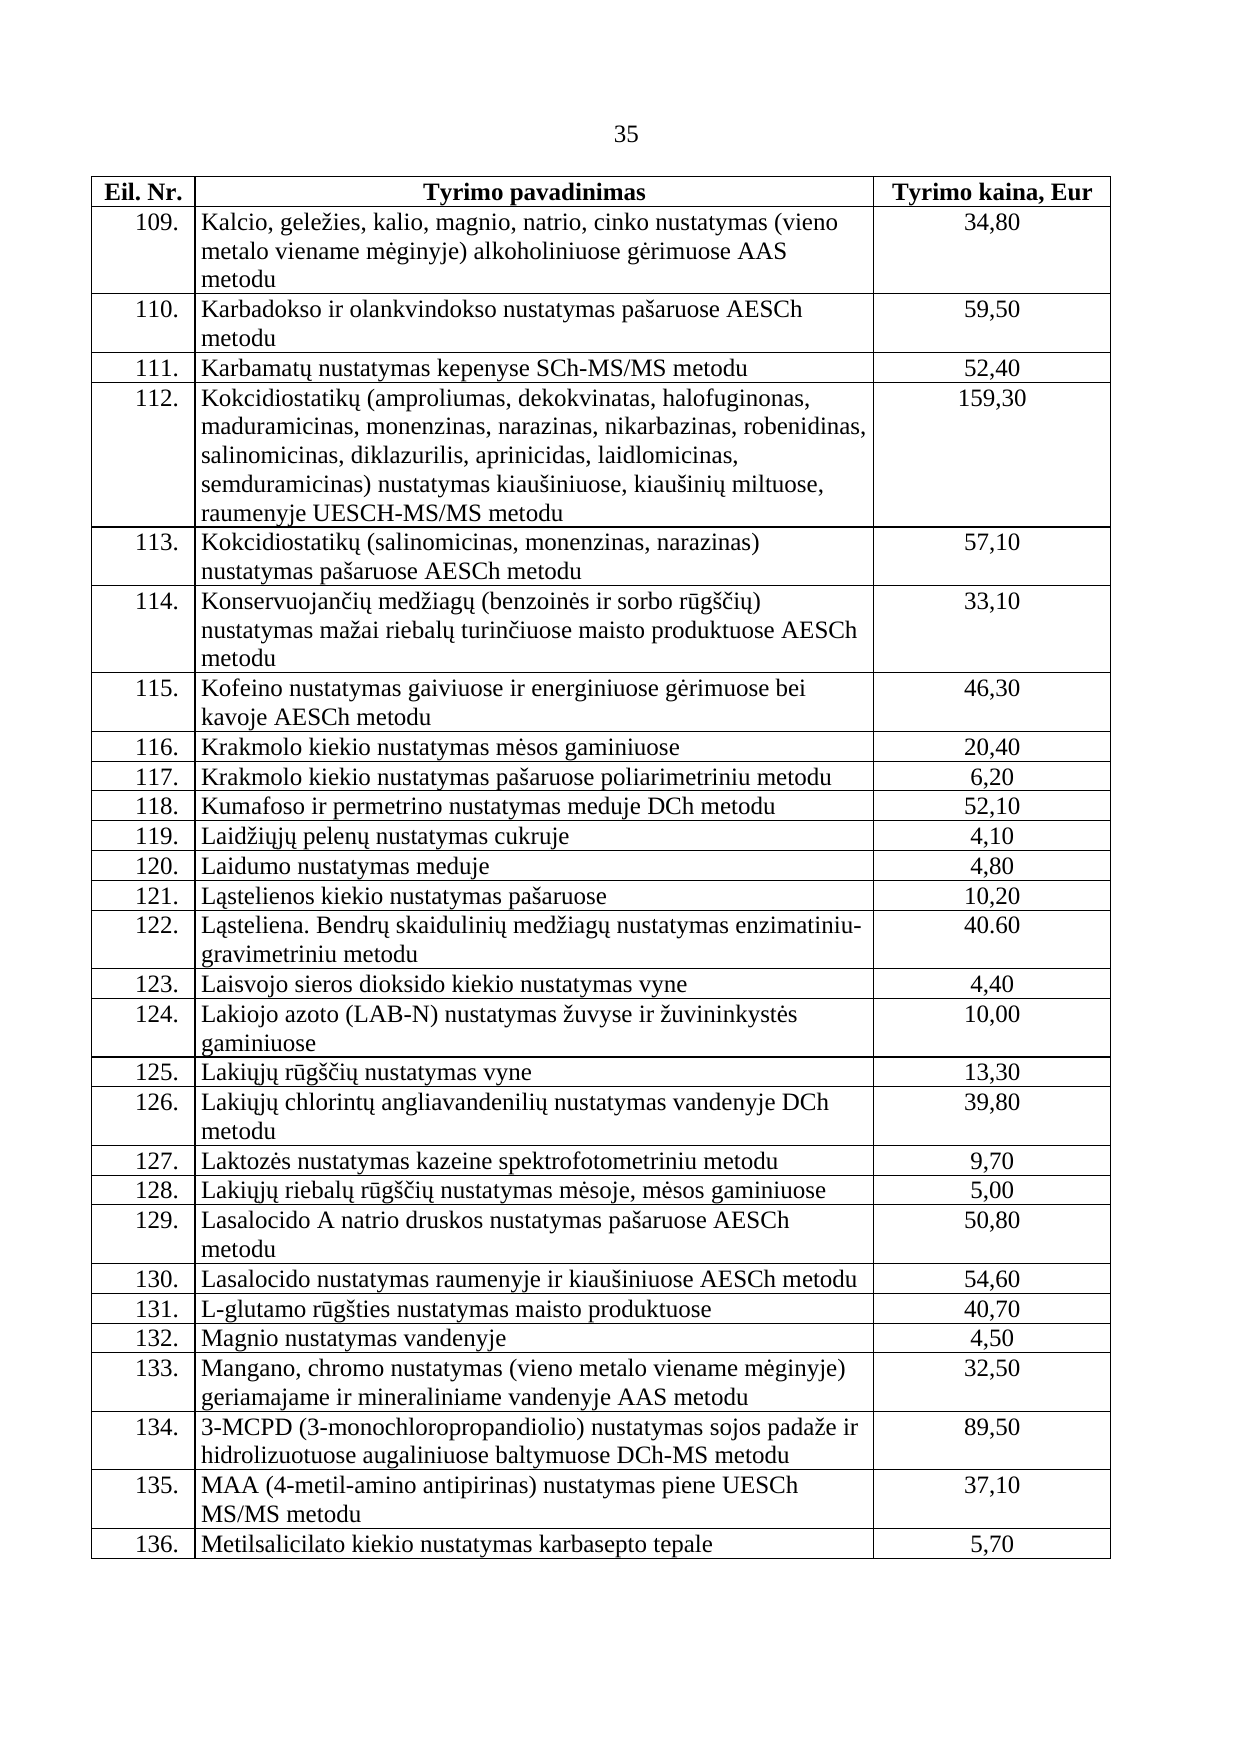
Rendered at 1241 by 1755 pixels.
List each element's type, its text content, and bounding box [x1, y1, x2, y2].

table_cell Metilsalicilato kiekio nustatymas karbasepto tepale [196, 1529, 873, 1558]
table_cell 40,70 [874, 1294, 1110, 1322]
table_cell MAA (4-metil-amino antipirinas) nustatymas piene UESCh MS/MS metodu [196, 1470, 873, 1528]
table_cell Karbadokso ir olankvindokso nustatymas pašaruose AESCh metodu [196, 294, 873, 352]
table_cell Laktozės nustatymas kazeine spektrofotometriniu metodu [196, 1146, 873, 1174]
table_cell 40.60 [874, 911, 1110, 968]
table_cell Lasalocido A natrio druskos nustatymas pašaruose AESCh metodu [196, 1205, 873, 1263]
table_cell 4,50 [874, 1324, 1110, 1352]
table_header Tyrimo kaina, Eur [874, 177, 1110, 206]
table_cell 120. [92, 851, 194, 880]
table_header Eil. Nr. [92, 177, 194, 206]
table_cell Ląstelienos kiekio nustatymas pašaruose [196, 881, 873, 909]
table_cell Mangano, chromo nustatymas (vieno metalo viename mėginyje) geriamajame ir mineraliniame vandenyje AAS metodu [196, 1353, 873, 1411]
table_cell 134. [92, 1412, 194, 1469]
table_cell Karbamatų nustatymas kepenyse SCh-MS/MS metodu [196, 353, 873, 382]
table_cell 111. [92, 353, 194, 382]
table_cell 135. [92, 1470, 194, 1528]
table_cell L-glutamo rūgšties nustatymas maisto produktuose [196, 1294, 873, 1322]
table_cell 118. [92, 791, 194, 820]
table_cell 124. [92, 999, 194, 1056]
table_cell 6,20 [874, 762, 1110, 790]
table_cell 123. [92, 969, 194, 998]
table_cell 132. [92, 1324, 194, 1352]
table_cell 52,40 [874, 353, 1110, 382]
table_cell 119. [92, 821, 194, 850]
table_cell Krakmolo kiekio nustatymas mėsos gaminiuose [196, 732, 873, 761]
table_cell Magnio nustatymas vandenyje [196, 1324, 873, 1352]
table_cell 57,10 [874, 528, 1110, 585]
table_cell 33,10 [874, 586, 1110, 672]
table_cell Kofeino nustatymas gaiviuose ir energiniuose gėrimuose bei kavoje AESCh metodu [196, 673, 873, 731]
table_cell Lasalocido nustatymas raumenyje ir kiaušiniuose AESCh metodu [196, 1264, 873, 1293]
table_cell 110. [92, 294, 194, 352]
table_cell 39,80 [874, 1087, 1110, 1145]
table_cell Konservuojančių medžiagų (benzoinės ir sorbo rūgščių) nustatymas mažai riebalų turinčiuose maisto produktuose AESCh metodu [196, 586, 873, 672]
table_cell Lakiųjų rūgščių nustatymas vyne [196, 1058, 873, 1086]
table_cell 122. [92, 911, 194, 968]
table_cell 13,30 [874, 1058, 1110, 1086]
table_cell 115. [92, 673, 194, 731]
table_cell 59,50 [874, 294, 1110, 352]
table_cell Lakiųjų chlorintų angliavandenilių nustatymas vandenyje DCh metodu [196, 1087, 873, 1145]
table_cell 37,10 [874, 1470, 1110, 1528]
table_cell 113. [92, 528, 194, 585]
table_cell Krakmolo kiekio nustatymas pašaruose poliarimetriniu metodu [196, 762, 873, 790]
table_cell Kokcidiostatikų (salinomicinas, monenzinas, narazinas) nustatymas pašaruose AESCh metodu [196, 528, 873, 585]
table_cell Kalcio, geležies, kalio, magnio, natrio, cinko nustatymas (vieno metalo viename mėginyje) alkoholiniuose gėrimuose AAS metodu [196, 207, 873, 293]
table_cell 109. [92, 207, 194, 293]
table_cell 3-MCPD (3-monochloropropandiolio) nustatymas sojos padaže ir hidrolizuotuose augaliniuose baltymuose DCh-MS metodu [196, 1412, 873, 1469]
table_cell 5,00 [874, 1176, 1110, 1204]
table_cell 129. [92, 1205, 194, 1263]
table_cell Lakiųjų riebalų rūgščių nustatymas mėsoje, mėsos gaminiuose [196, 1176, 873, 1204]
table_cell 10,20 [874, 881, 1110, 909]
table_cell 133. [92, 1353, 194, 1411]
table_cell Ląsteliena. Bendrų skaidulinių medžiagų nustatymas enzimatiniu-gravimetriniu metodu [196, 911, 873, 968]
table_cell 117. [92, 762, 194, 790]
table_cell 20,40 [874, 732, 1110, 761]
table_cell Kokcidiostatikų (amproliumas, dekokvinatas, halofuginonas, maduramicinas, monenzinas, narazinas, nikarbazinas, robenidinas, salinomicinas, diklazurilis, aprinicidas, laidlomicinas, semduramicinas) nustatymas kiaušiniuose, kiaušinių miltuose, raumenyje UESCH-MS/MS metodu [196, 383, 873, 526]
table_cell 128. [92, 1176, 194, 1204]
table_cell 4,80 [874, 851, 1110, 880]
table_cell 116. [92, 732, 194, 761]
table_cell 9,70 [874, 1146, 1110, 1174]
table_cell 4,10 [874, 821, 1110, 850]
table_cell 5,70 [874, 1529, 1110, 1558]
table_cell 10,00 [874, 999, 1110, 1056]
table_cell 125. [92, 1058, 194, 1086]
table_cell Kumafoso ir permetrino nustatymas meduje DCh metodu [196, 791, 873, 820]
table_cell 127. [92, 1146, 194, 1174]
table_header Tyrimo pavadinimas [196, 177, 873, 206]
table_cell 34,80 [874, 207, 1110, 293]
table_cell 50,80 [874, 1205, 1110, 1263]
table_cell 32,50 [874, 1353, 1110, 1411]
table_cell 136. [92, 1529, 194, 1558]
table_cell Laidumo nustatymas meduje [196, 851, 873, 880]
table_cell Laisvojo sieros dioksido kiekio nustatymas vyne [196, 969, 873, 998]
table_cell 126. [92, 1087, 194, 1145]
table_cell 130. [92, 1264, 194, 1293]
table_cell 121. [92, 881, 194, 909]
table_cell 131. [92, 1294, 194, 1322]
table_cell 54,60 [874, 1264, 1110, 1293]
table_cell 114. [92, 586, 194, 672]
table_cell 159,30 [874, 383, 1110, 526]
table_cell Lakiojo azoto (LAB-N) nustatymas žuvyse ir žuvininkystės gaminiuose [196, 999, 873, 1056]
table_cell 112. [92, 383, 194, 526]
table_cell 89,50 [874, 1412, 1110, 1469]
table_cell Laidžiųjų pelenų nustatymas cukruje [196, 821, 873, 850]
table_cell 4,40 [874, 969, 1110, 998]
table_cell 52,10 [874, 791, 1110, 820]
table_cell 46,30 [874, 673, 1110, 731]
